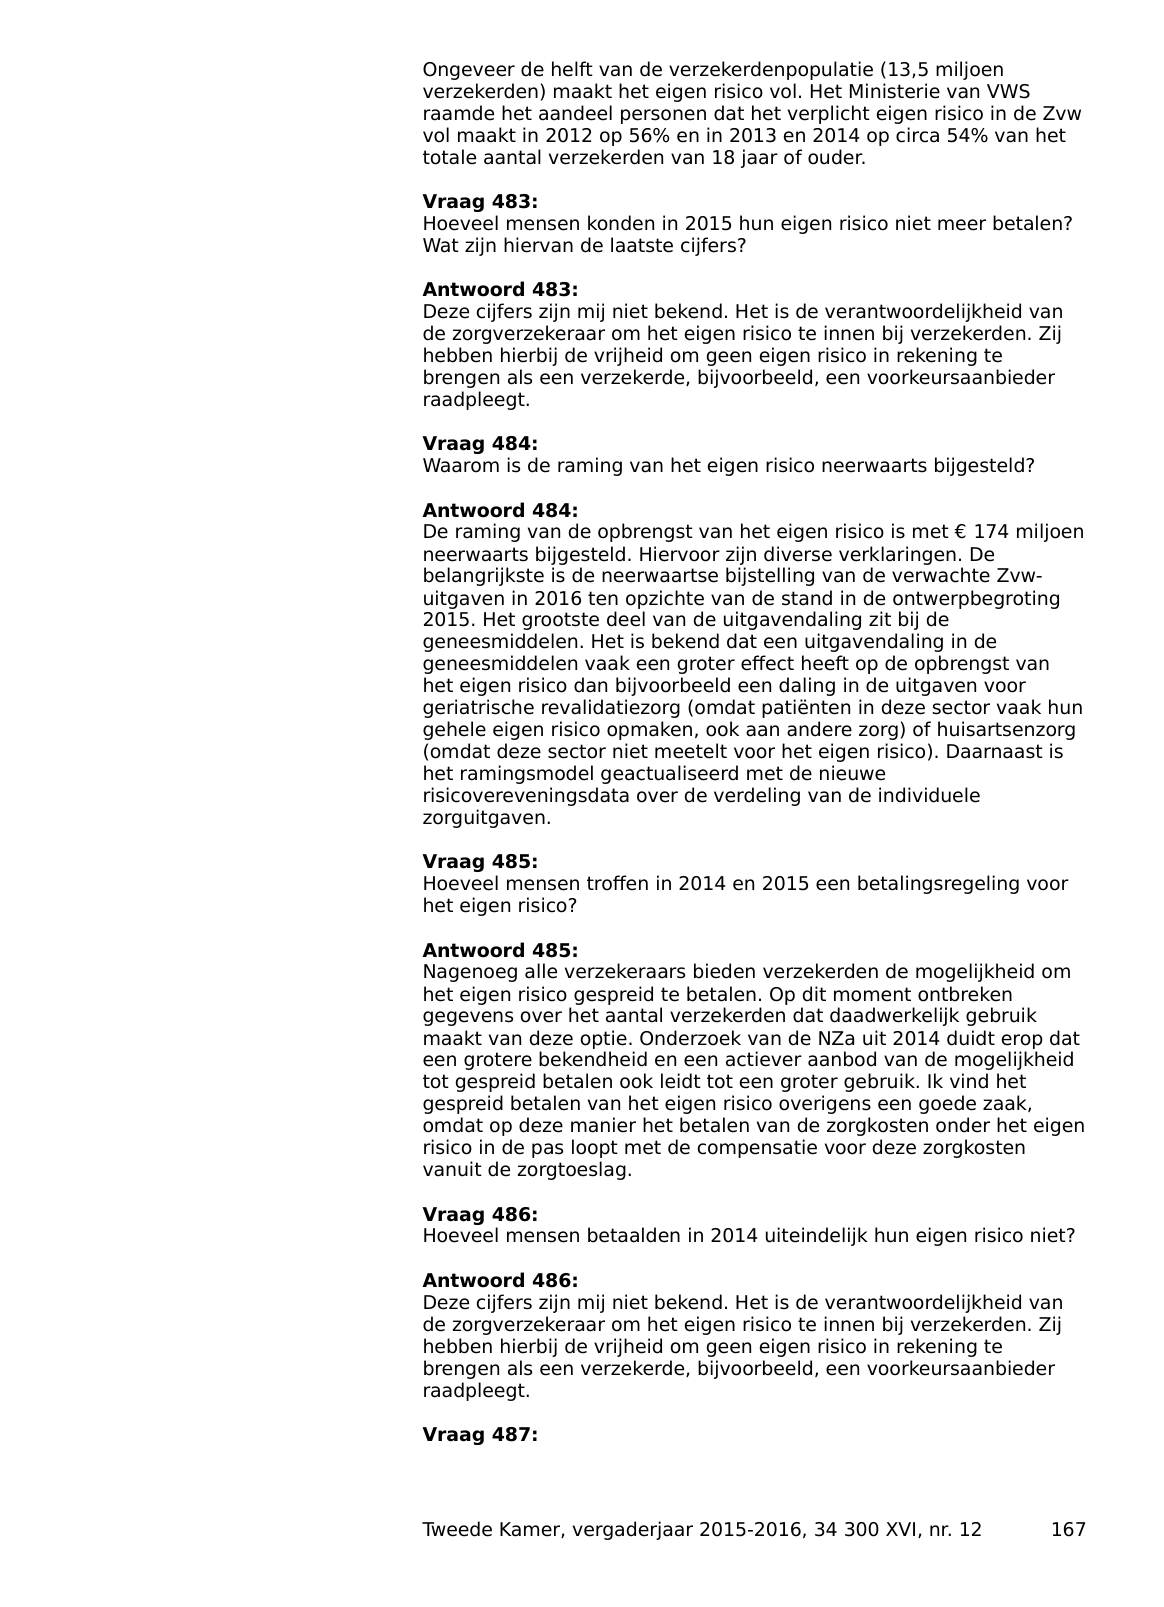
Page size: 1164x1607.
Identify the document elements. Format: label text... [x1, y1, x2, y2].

text Vraag 486: [422, 1203, 1087, 1225]
text Deze cijfers zijn mij niet bekend. Het is de verantwoordelijkheid van de zorgverzekeraar om het eigen risico te innen bij verzekerden. Zij hebben hierbij de vrijheid om geen eigen risico in rekening te brengen als een verzekerde, bijvoorbeeld, een voorkeursaanbieder raadpleegt. [422, 1292, 1087, 1401]
text Antwoord 484: [422, 499, 1087, 521]
text Ongeveer de helft van de verzekerdenpopulatie (13,5 miljoen verzekerden) maakt het eigen risico vol. Het Ministerie van VWS raamde het aandeel personen dat het verplicht eigen risico in de Zvw vol maakt in 2012 op 56% en in 2013 en 2014 op circa 54% van het totale aantal verzekerden van 18 jaar of ouder. [422, 59, 1087, 169]
text Nagenoeg alle verzekeraars bieden verzekerden de mogelijkheid om het eigen risico gespreid te betalen. Op dit moment ontbreken gegevens over het aantal verzekerden dat daadwerkelijk gebruik maakt van deze optie. Onderzoek van de NZa uit 2014 duidt erop dat een grotere bekendheid en een actiever aanbod van de mogelijkheid tot gespreid betalen ook leidt tot een groter gebruik. Ik vind het gespreid betalen van het eigen risico overigens een goede zaak, omdat op deze manier het betalen van de zorgkosten onder het eigen risico in de pas loopt met de compensatie voor deze zorgkosten vanuit de zorgtoeslag. [422, 961, 1087, 1181]
text Hoeveel mensen troffen in 2014 en 2015 een betalingsregeling voor het eigen risico? [422, 873, 1087, 917]
text Vraag 487: [422, 1424, 1087, 1446]
text Vraag 483: [422, 191, 1087, 213]
text Vraag 485: [422, 851, 1087, 873]
text Antwoord 483: [422, 279, 1087, 301]
text De raming van de opbrengst van het eigen risico is met € 174 miljoen neerwaarts bijgesteld. Hiervoor zijn diverse verklaringen. De belangrijkste is de neerwaartse bijstelling van de verwachte Zvw-uitgaven in 2016 ten opzichte van de stand in de ontwerpbegroting 2015. Het grootste deel van de uitgavendaling zit bij de geneesmiddelen. Het is bekend dat een uitgavendaling in de geneesmiddelen vaak een groter effect heeft op de opbrengst van het eigen risico dan bijvoorbeeld een daling in de uitgaven voor geriatrische revalidatiezorg (omdat patiënten in deze sector vaak hun gehele eigen risico opmaken, ook aan andere zorg) of huisartsenzorg (omdat deze sector niet meetelt voor het eigen risico). Daarnaast is het ramingsmodel geactualiseerd met de nieuwe risicovereveningsdata over de verdeling van de individuele zorguitgaven. [422, 521, 1087, 829]
text Hoeveel mensen betaalden in 2014 uiteindelijk hun eigen risico niet? [422, 1225, 1087, 1247]
text Antwoord 485: [422, 939, 1087, 961]
text Waarom is de raming van het eigen risico neerwaarts bijgesteld? [422, 455, 1087, 477]
text Deze cijfers zijn mij niet bekend. Het is de verantwoordelijkheid van de zorgverzekeraar om het eigen risico te innen bij verzekerden. Zij hebben hierbij de vrijheid om geen eigen risico in rekening te brengen als een verzekerde, bijvoorbeeld, een voorkeursaanbieder raadpleegt. [422, 301, 1087, 411]
text Vraag 484: [422, 433, 1087, 455]
text Antwoord 486: [422, 1269, 1087, 1292]
text Hoeveel mensen konden in 2015 hun eigen risico niet meer betalen? Wat zijn hiervan de laatste cijfers? [422, 213, 1087, 257]
